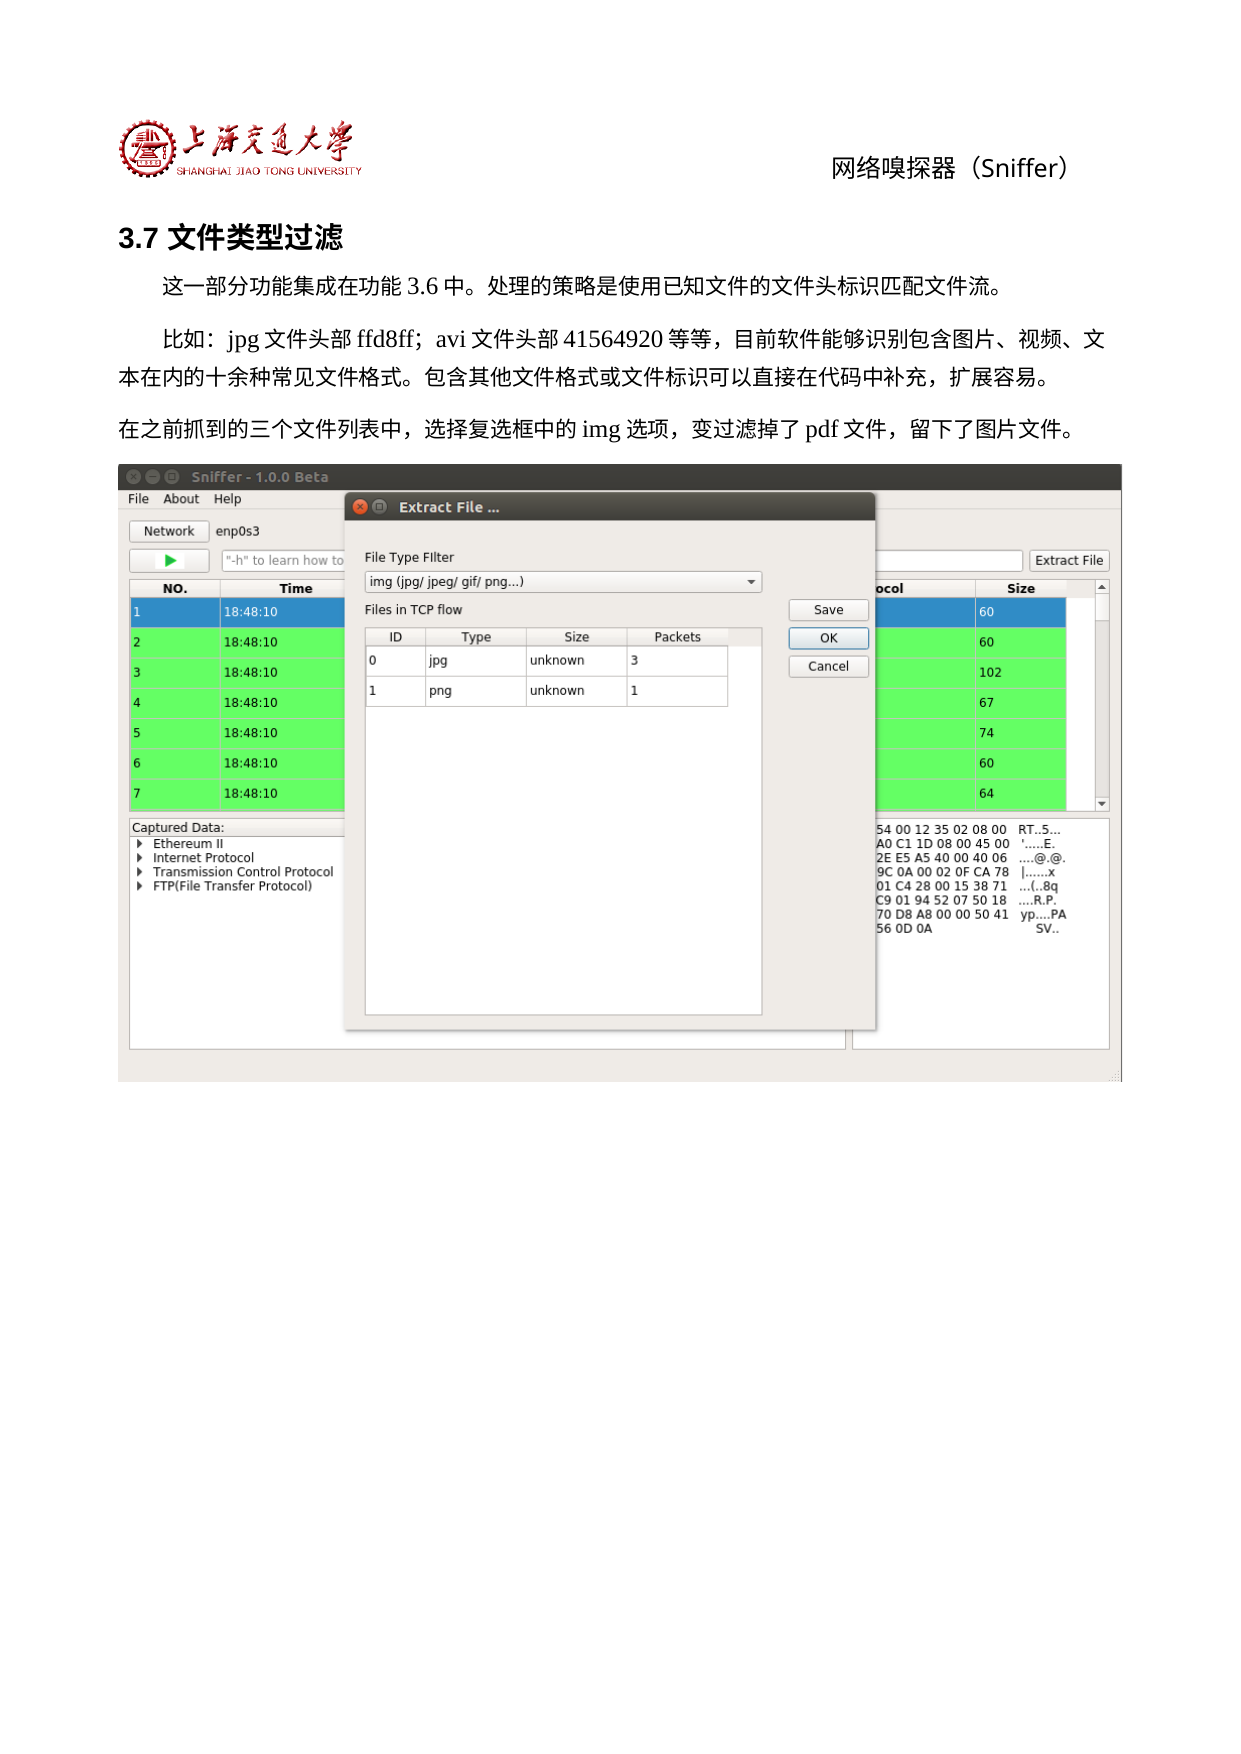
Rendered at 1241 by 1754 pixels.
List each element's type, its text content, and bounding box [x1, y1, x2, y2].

picture [118, 464, 1123, 1082]
text 比如：jpg文件头部ffd8ff；avi文件头部41564920等等，目前软件能够识别包含图片、视频、文本在内的十余种常见文件格式。包含其他文件格式或文件标识可以直接在代码中补充，扩展容易。 [118, 322, 1122, 391]
text 在之前抓到的三个文件列表中，选择复选框中的img选项，变过滤掉了pdf文件，留下了图片文件。 [118, 412, 1122, 444]
text 这一部分功能集成在功能3.6中。处理的策略是使用已知文件的文件头标识匹配文件流。 [118, 269, 1122, 301]
subtitle 3.7 文件类型过滤 [118, 214, 1122, 257]
picture [118, 118, 362, 178]
